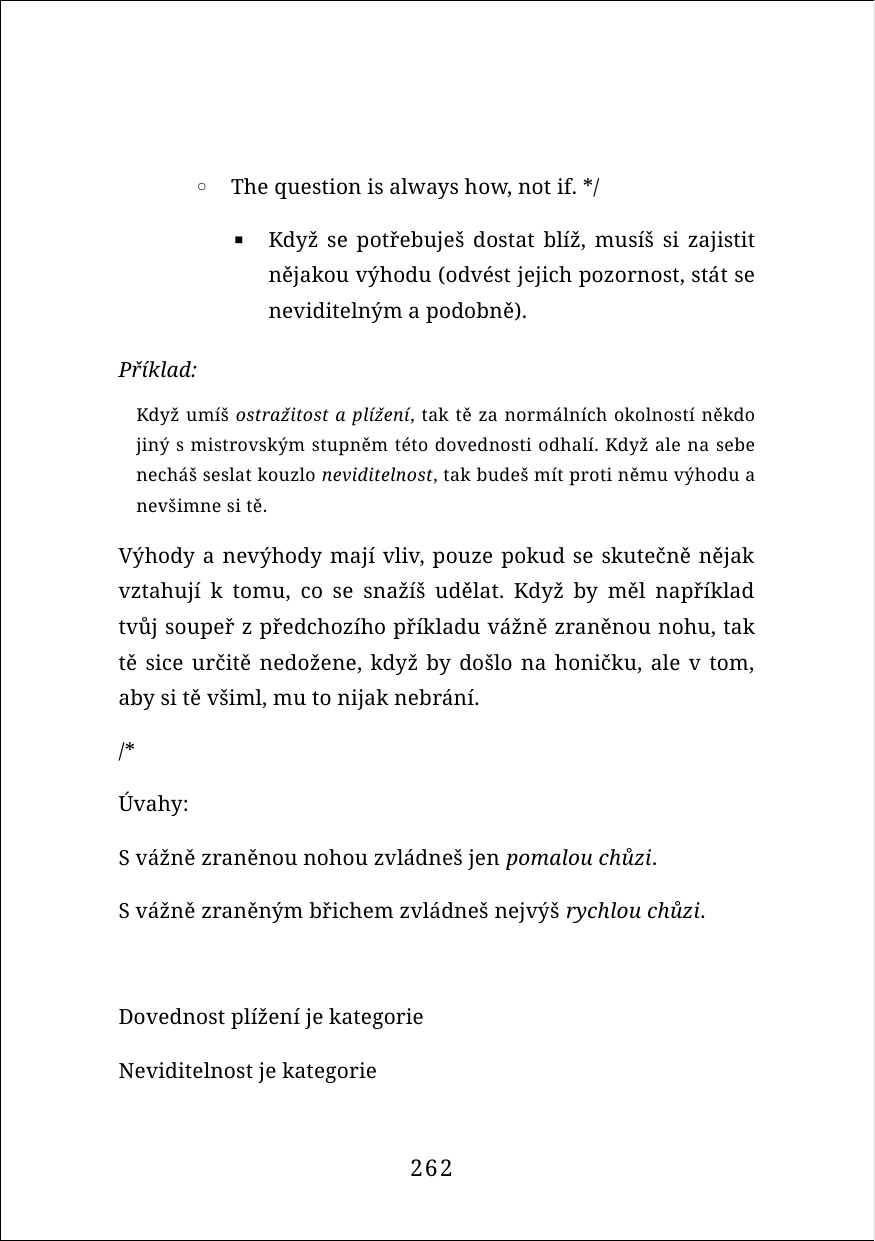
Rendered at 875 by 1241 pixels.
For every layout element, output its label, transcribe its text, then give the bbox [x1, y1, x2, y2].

text S vážně zraněnou nohou zvládneš jen pomalou chůzi. [118, 843, 756, 871]
text Neviditelnost je kategorie [118, 1056, 756, 1084]
list The question is always how, not if. */ [193, 172, 756, 200]
text S vážně zraněným břichem zvládneš nejvýš rychlou chůzi. [118, 896, 756, 924]
list Když se potřebuješ dostat blíž, musíš si zajistit nějakou výhodu (odvést jejich pozornost, stát se neviditelným a podobně). [231, 225, 756, 324]
text Úvahy: [118, 789, 756, 818]
text /* [118, 736, 756, 765]
text Výhody a nevýhody mají vliv, pouze pokud se skutečně nějak vztahují k tomu, co se snažíš udělat. Když by měl například tvůj soupeř z předchozího příkladu vážně zraněnou nohu, tak tě sice určitě nedožene, když by došlo na honičku, ale v tom, aby si tě všiml, mu to nijak nebrání. [118, 541, 756, 712]
text Příklad: [118, 355, 756, 384]
text Dovednost plížení je kategorie [118, 1002, 756, 1031]
text Když umíš ostražitost a plížení, tak tě za normálních okolností někdo jiný s mistrovským stupněm této dovednosti odhalí. Když ale na sebe necháš seslat kouzlo neviditelnost, tak budeš mít proti němu výhodu a nevšimne si tě. [136, 402, 756, 517]
